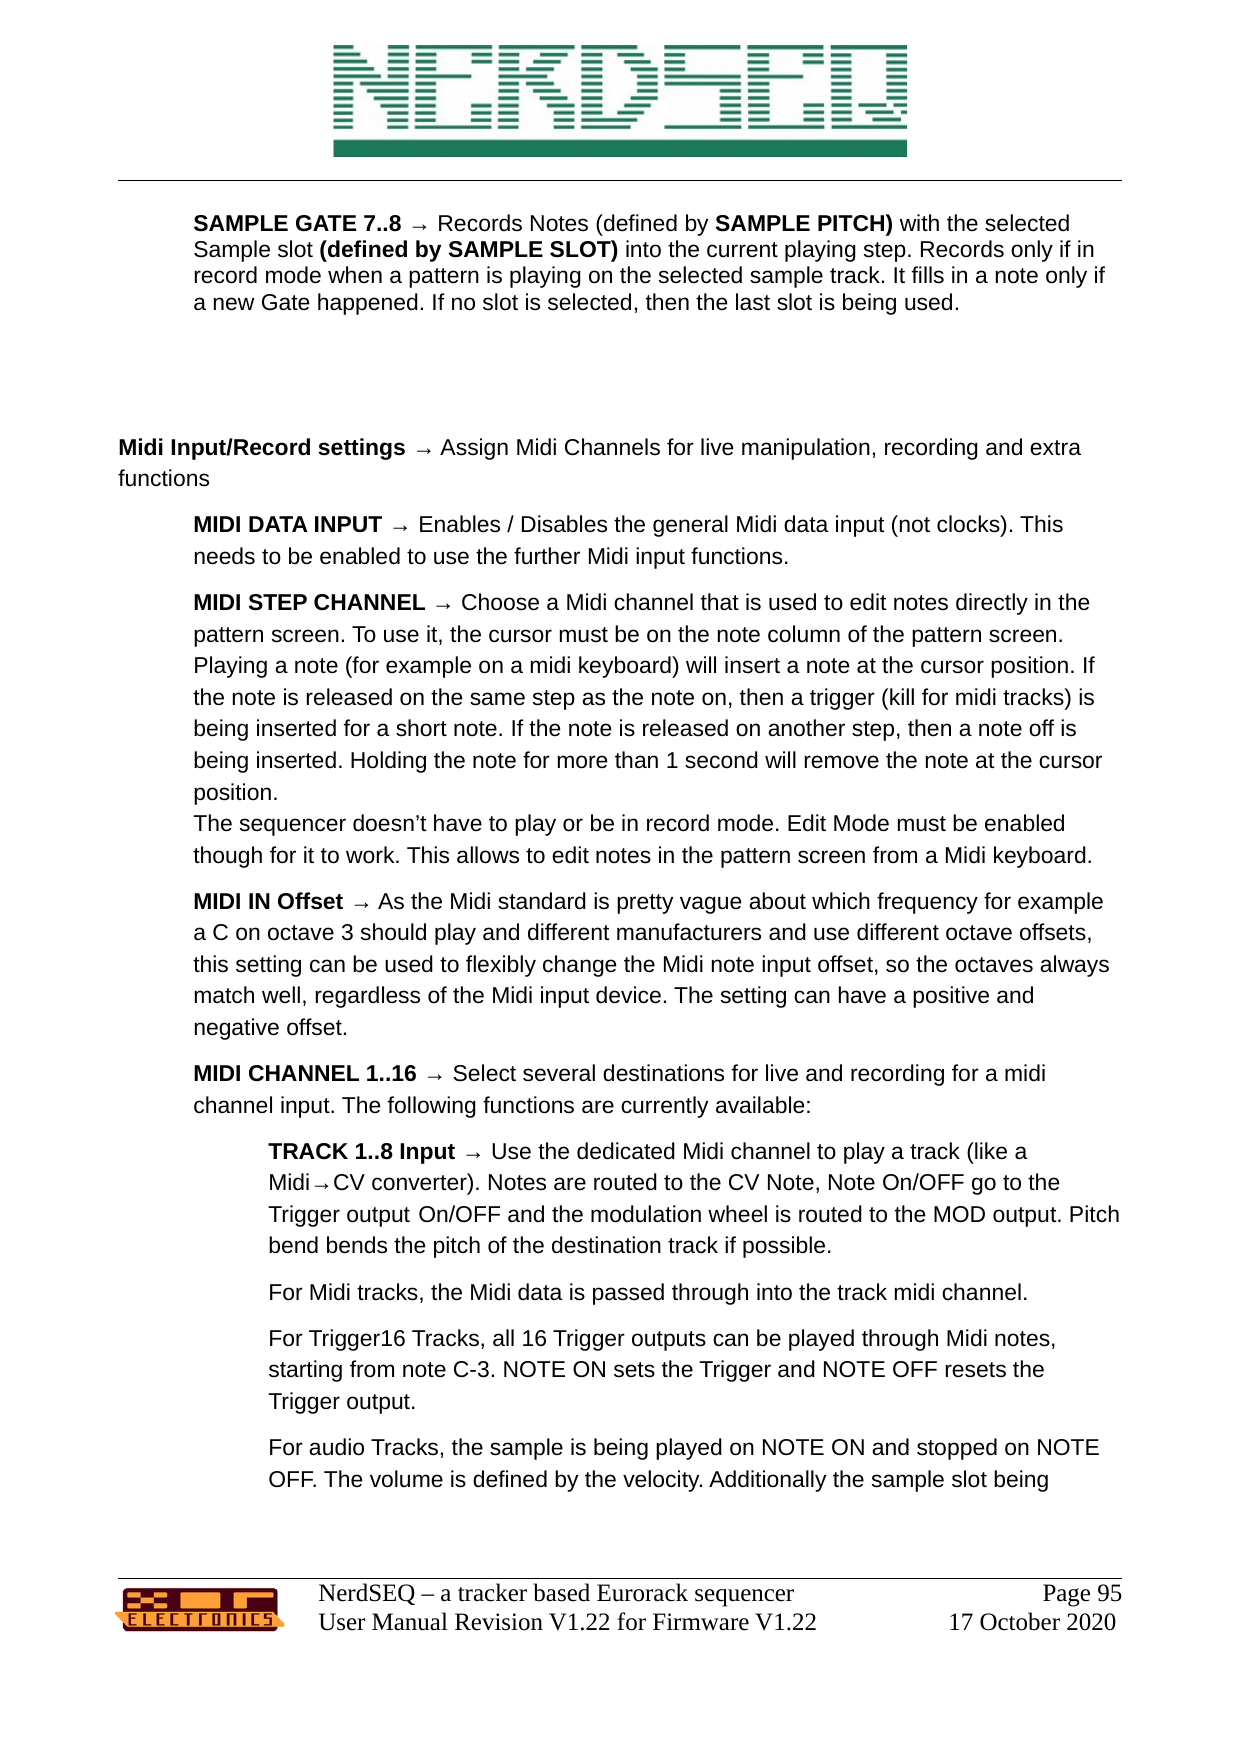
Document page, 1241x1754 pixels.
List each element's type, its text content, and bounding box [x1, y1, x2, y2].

text For audio Tracks, the sample is being played on NOTE ON and stopped on NOTE OFF. The volume is defined by the velocity. Additionally the sample slot being [118, 1434, 1122, 1492]
text MIDI CHANNEL 1..16 → Select several destinations for live and recording for a midi channel input. The following functions are currently available: [118, 1060, 1122, 1118]
text MIDI IN Offset → As the Midi standard is pretty vague about which frequency for example a C on octave 3 should play and different manufacturers and use different octave offsets, this setting can be used to flexibly change the Midi note input offset, so the octaves always match well, regardless of the Midi input device. The setting can have a positive and negative offset. [193, 888, 1122, 1040]
text SAMPLE GATE 7..8 → Records Notes (defined by SAMPLE PITCH) with the selected Sample slot (defined by SAMPLE SLOT) into the current playing step. Records only if in record mode when a pattern is playing on the selected sample track. It fills in a note only if a new Gate happened. If no slot is selected, then the last slot is being used. [193, 209, 1122, 315]
picture [333, 45, 908, 157]
text MIDI STEP CHANNEL → Choose a Midi channel that is used to edit notes directly in the pattern screen. To use it, the cursor must be on the note column of the pattern screen. Playing a note (for example on a midi keyboard) will insert a note at the cursor position. If the note is released on the same step as the note on, then a trigger (kill for midi tracks) is being inserted for a short note. If the note is released on another step, then a note off is being inserted. Holding the note for more than 1 second will remove the note at the cursor position. The sequencer doesn’t have to play or be in record mode. Edit Mode must be enabled though for it to work. This allows to edit notes in the pattern screen from a Midi keyboard. [118, 589, 1122, 868]
text For Midi tracks, the Midi data is passed through into the track midi channel. [118, 1279, 1122, 1305]
text TRACK 1..8 Input → Use the dedicated Midi channel to play a track (like a Midi→CV converter). Notes are routed to the CV Note, Note On/OFF go to the Trigger output On/OFF and the modulation wheel is routed to the MOD output. Pitch bend bends the pitch of the destination track if possible. [118, 1138, 1122, 1259]
picture [115, 1584, 285, 1634]
text MIDI DATA INPUT → Enables / Disables the general Midi data input (not clocks). This needs to be enabled to use the further Midi input functions. [193, 511, 1122, 569]
text Midi Input/Record settings → Assign Midi Channels for live manipulation, recording and extra functions [118, 434, 1122, 492]
text For Trigger16 Tracks, all 16 Trigger outputs can be played through Midi notes, starting from note C-3. NOTE ON sets the Trigger and NOTE OFF resets the Trigger output. [118, 1325, 1122, 1414]
